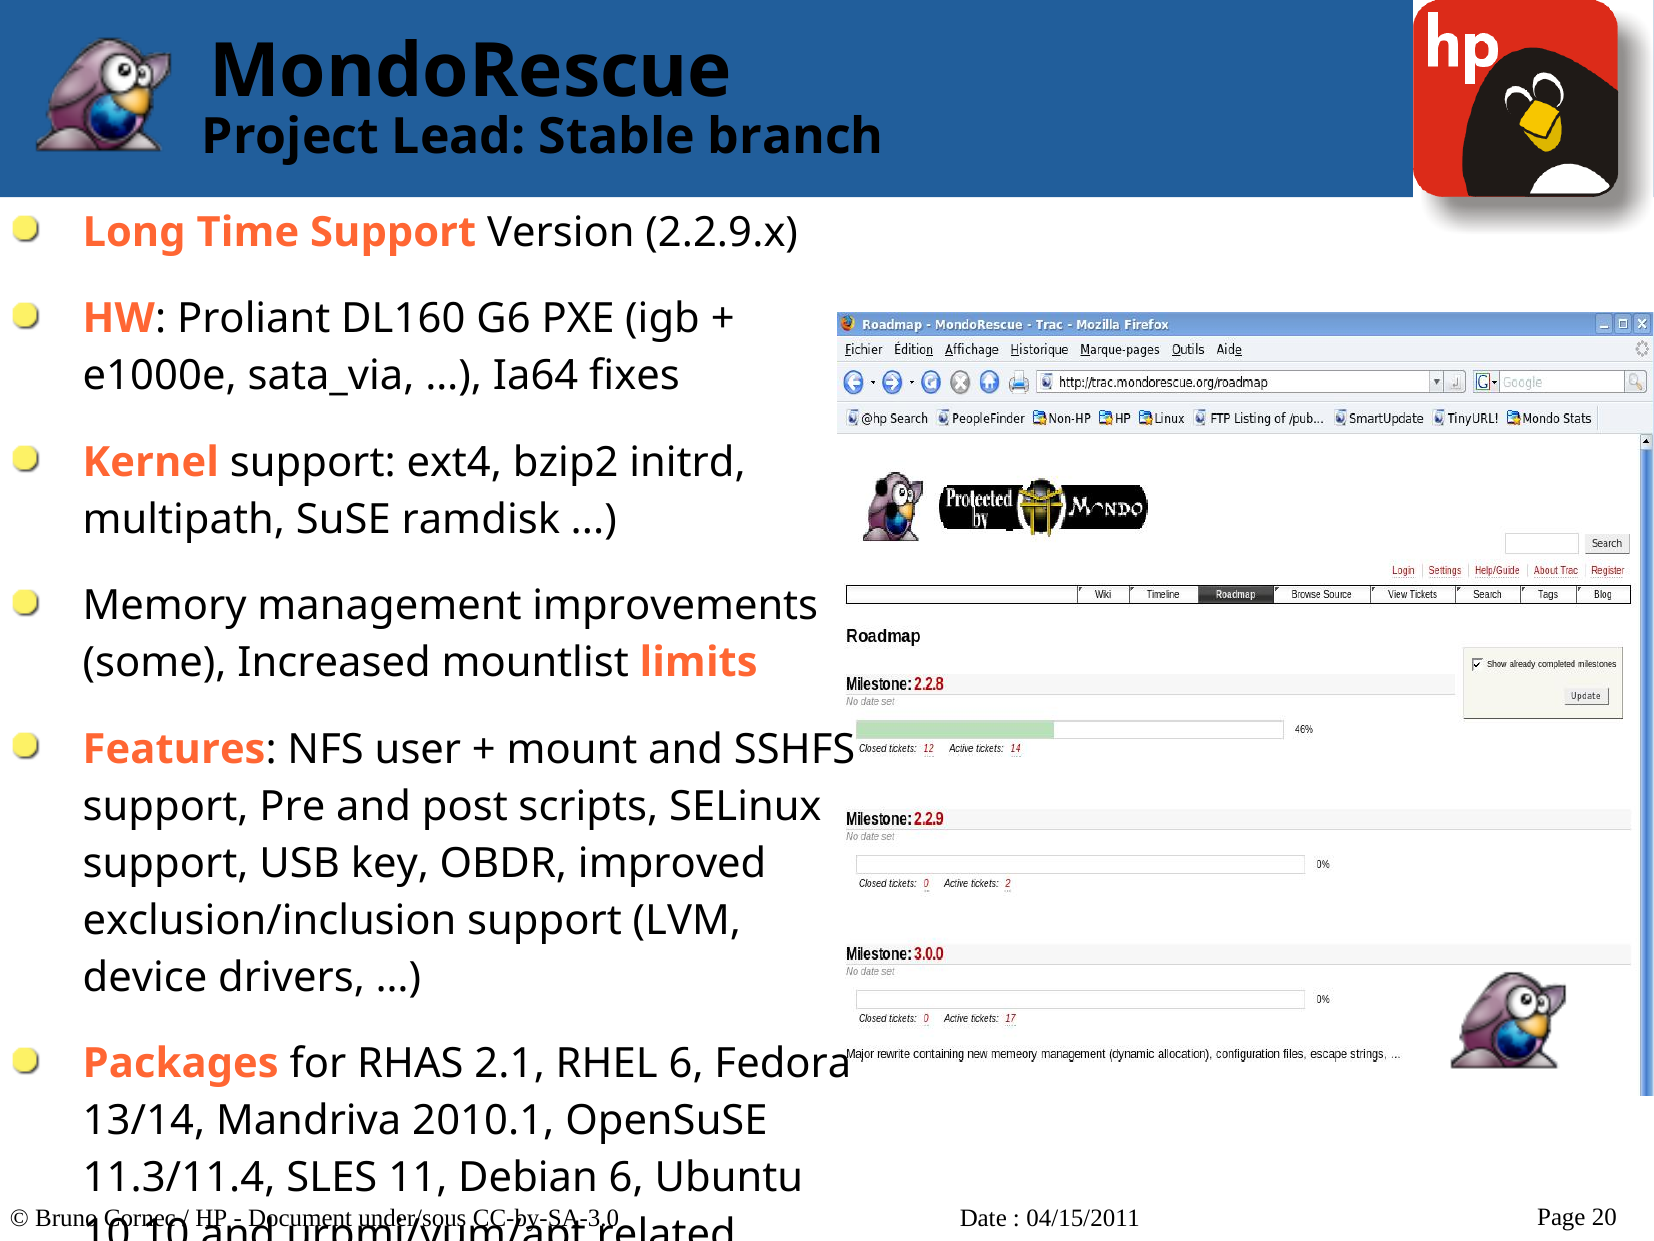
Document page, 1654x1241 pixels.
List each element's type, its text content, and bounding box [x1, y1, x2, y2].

list Long Time Support Version (2.2.9.x) HW: Proliant DL160 G6 PXE (igb + e1000e, sata_via, …), Ia64 fixes Kernel support: ext4, bzip2 initrd, multipath, SuSE ramdisk ...) Memory management improvements (some), Increased mountlist limits Features: NFS user + mount and SSHFS support, Pre and post scripts, SELinux support, USB key, OBDR, improved exclusion/inclusion support (LVM, device drivers, …) Packages for RHAS 2.1, RHEL 6, Fedora 13/14, Mandriva 2010.1, OpenSuSE 11.3/11.4, SLES 11, Debian 6, Ubuntu 10.10 and urpmi/yum/apt related support. Signed pkgs. [0, 201, 859, 1179]
picture [859, 312, 1654, 1109]
picture [1413, 0, 1654, 235]
picture [0, 0, 211, 199]
title Project Lead: Stable branch [201, 32, 1191, 241]
